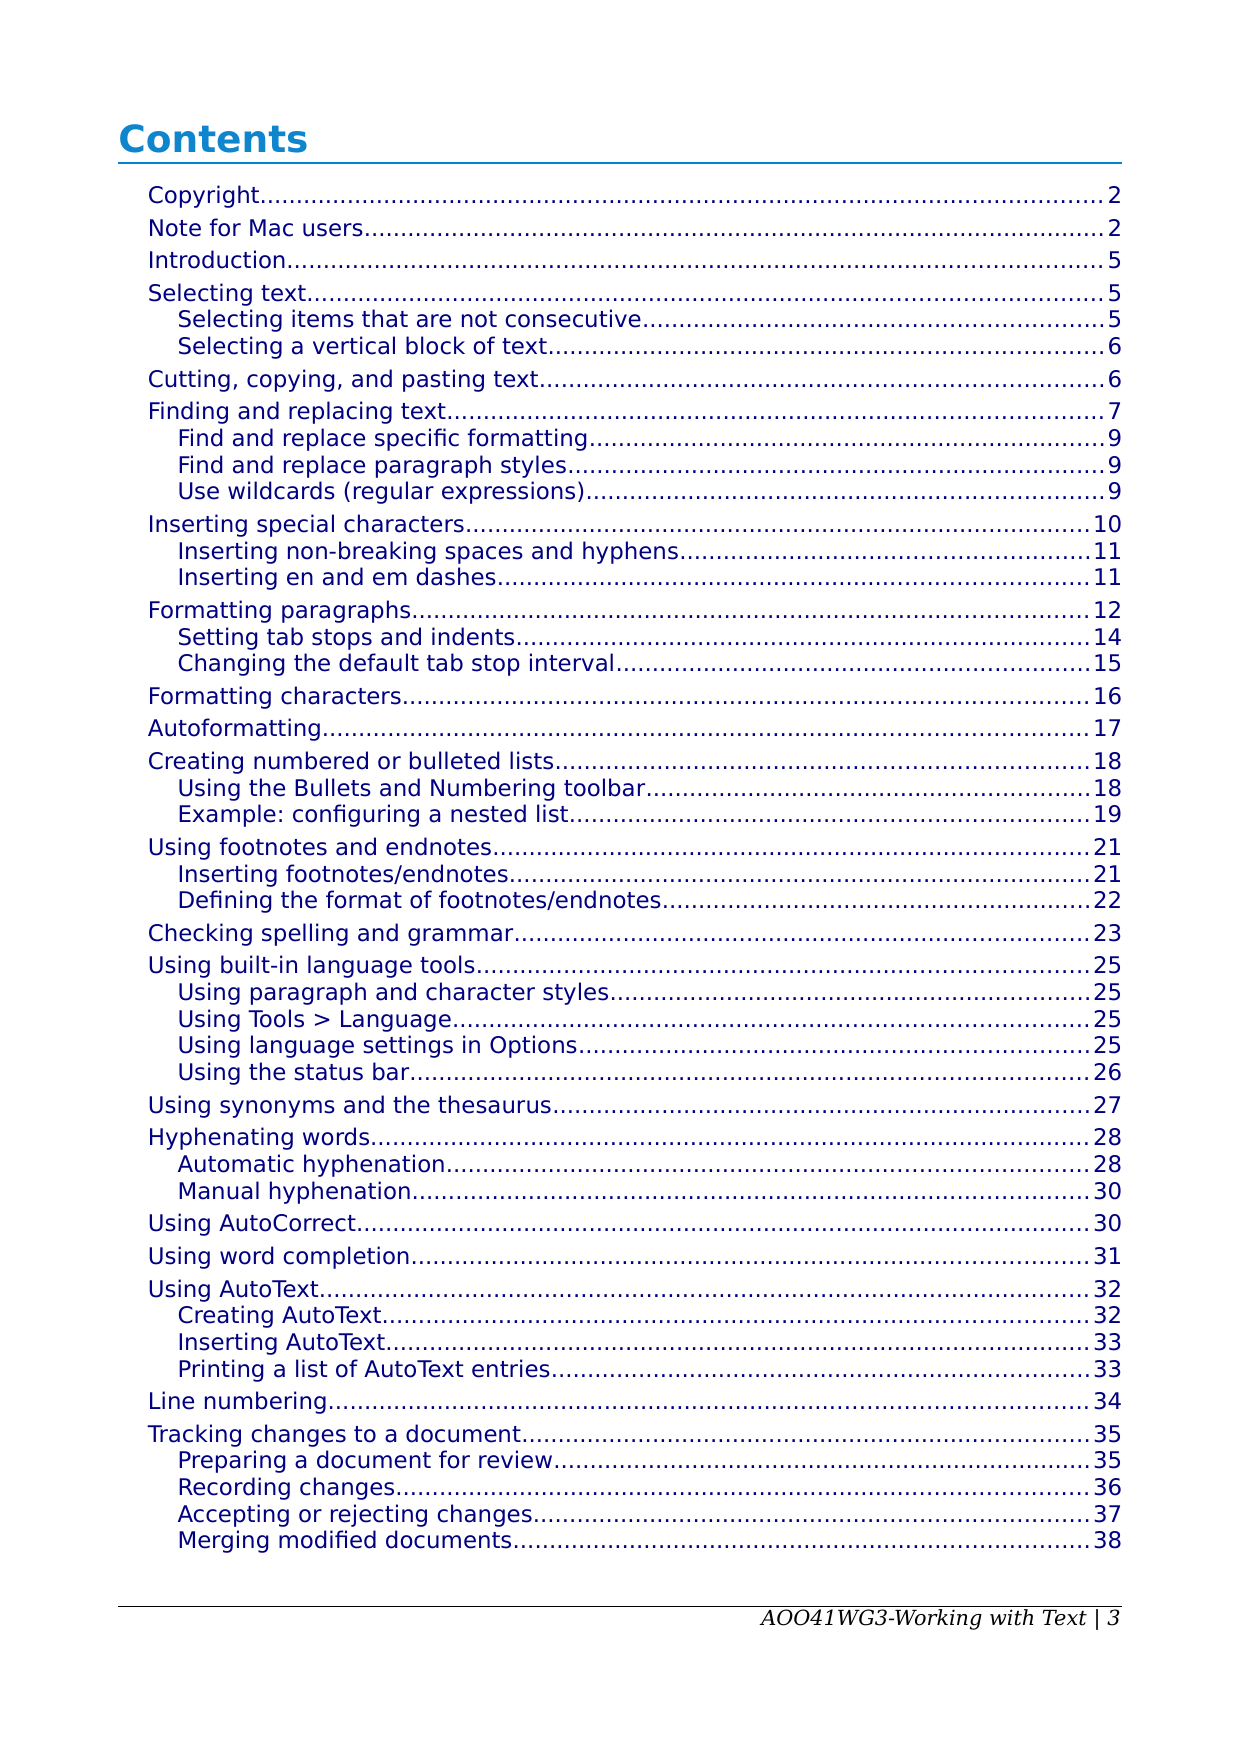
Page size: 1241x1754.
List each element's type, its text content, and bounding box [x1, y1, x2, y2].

text Using Tools > Language 25 [177, 1006, 1122, 1033]
text Formatting paragraphs 12 [148, 597, 1122, 624]
text Using AutoCorrect 30 [148, 1211, 1122, 1237]
text Inserting special characters 10 [148, 511, 1122, 538]
text Using the status bar 26 [177, 1059, 1122, 1086]
text Finding and replacing text 7 [148, 398, 1122, 425]
text Using AutoText 32 [148, 1276, 1122, 1302]
text Introduction 5 [148, 247, 1122, 274]
text Setting tab stops and indents 14 [177, 624, 1122, 650]
text Copyright 2 [148, 182, 1122, 209]
text Inserting non-breaking spaces and hyphens 11 [177, 538, 1122, 564]
text Using built-in language tools 25 [148, 953, 1122, 979]
text Changing the default tab stop interval 15 [177, 650, 1122, 677]
text Autoformatting 17 [148, 716, 1122, 742]
text Inserting en and em dashes 11 [177, 564, 1122, 591]
text Note for Mac users 2 [148, 215, 1122, 241]
text Creating numbered or bulleted lists 18 [148, 748, 1122, 775]
text Printing a list of AutoText entries 33 [177, 1356, 1122, 1382]
text Recording changes 36 [177, 1474, 1122, 1501]
text Using language settings in Options 25 [177, 1033, 1122, 1059]
text Selecting text 5 [148, 280, 1122, 307]
text Accepting or rejecting changes 37 [177, 1501, 1122, 1528]
text Tracking changes to a document 35 [148, 1421, 1122, 1448]
text Inserting AutoText 33 [177, 1329, 1122, 1356]
text Preparing a document for review 35 [177, 1448, 1122, 1474]
text Defining the format of footnotes/endnotes 22 [177, 887, 1122, 914]
text Selecting items that are not consecutive 5 [177, 307, 1122, 333]
text Find and replace paragraph styles 9 [177, 452, 1122, 478]
text Checking spelling and grammar 23 [148, 920, 1122, 947]
text Using the Bullets and Numbering toolbar 18 [177, 775, 1122, 802]
text Formatting characters 16 [148, 683, 1122, 710]
text Contents [118, 118, 1122, 162]
text Automatic hyphenation 28 [177, 1151, 1122, 1178]
text Line numbering 34 [148, 1388, 1122, 1415]
text Using synonyms and the thesaurus 27 [148, 1092, 1122, 1119]
text Using word completion 31 [148, 1243, 1122, 1270]
text Merging modified documents 38 [177, 1528, 1122, 1554]
text Use wildcards (regular expressions) 9 [177, 478, 1122, 505]
text Example: configuring a nested list 19 [177, 802, 1122, 828]
text Hyphenating words 28 [148, 1124, 1122, 1151]
text Cutting, copying, and pasting text 6 [148, 366, 1122, 393]
text Inserting footnotes/endnotes 21 [177, 861, 1122, 887]
text Find and replace specific formatting 9 [177, 425, 1122, 452]
text Selecting a vertical block of text 6 [177, 333, 1122, 360]
text Manual hyphenation 30 [177, 1178, 1122, 1204]
text Creating AutoText 32 [177, 1302, 1122, 1329]
text Using footnotes and endnotes 21 [148, 834, 1122, 861]
text Using paragraph and character styles 25 [177, 979, 1122, 1006]
